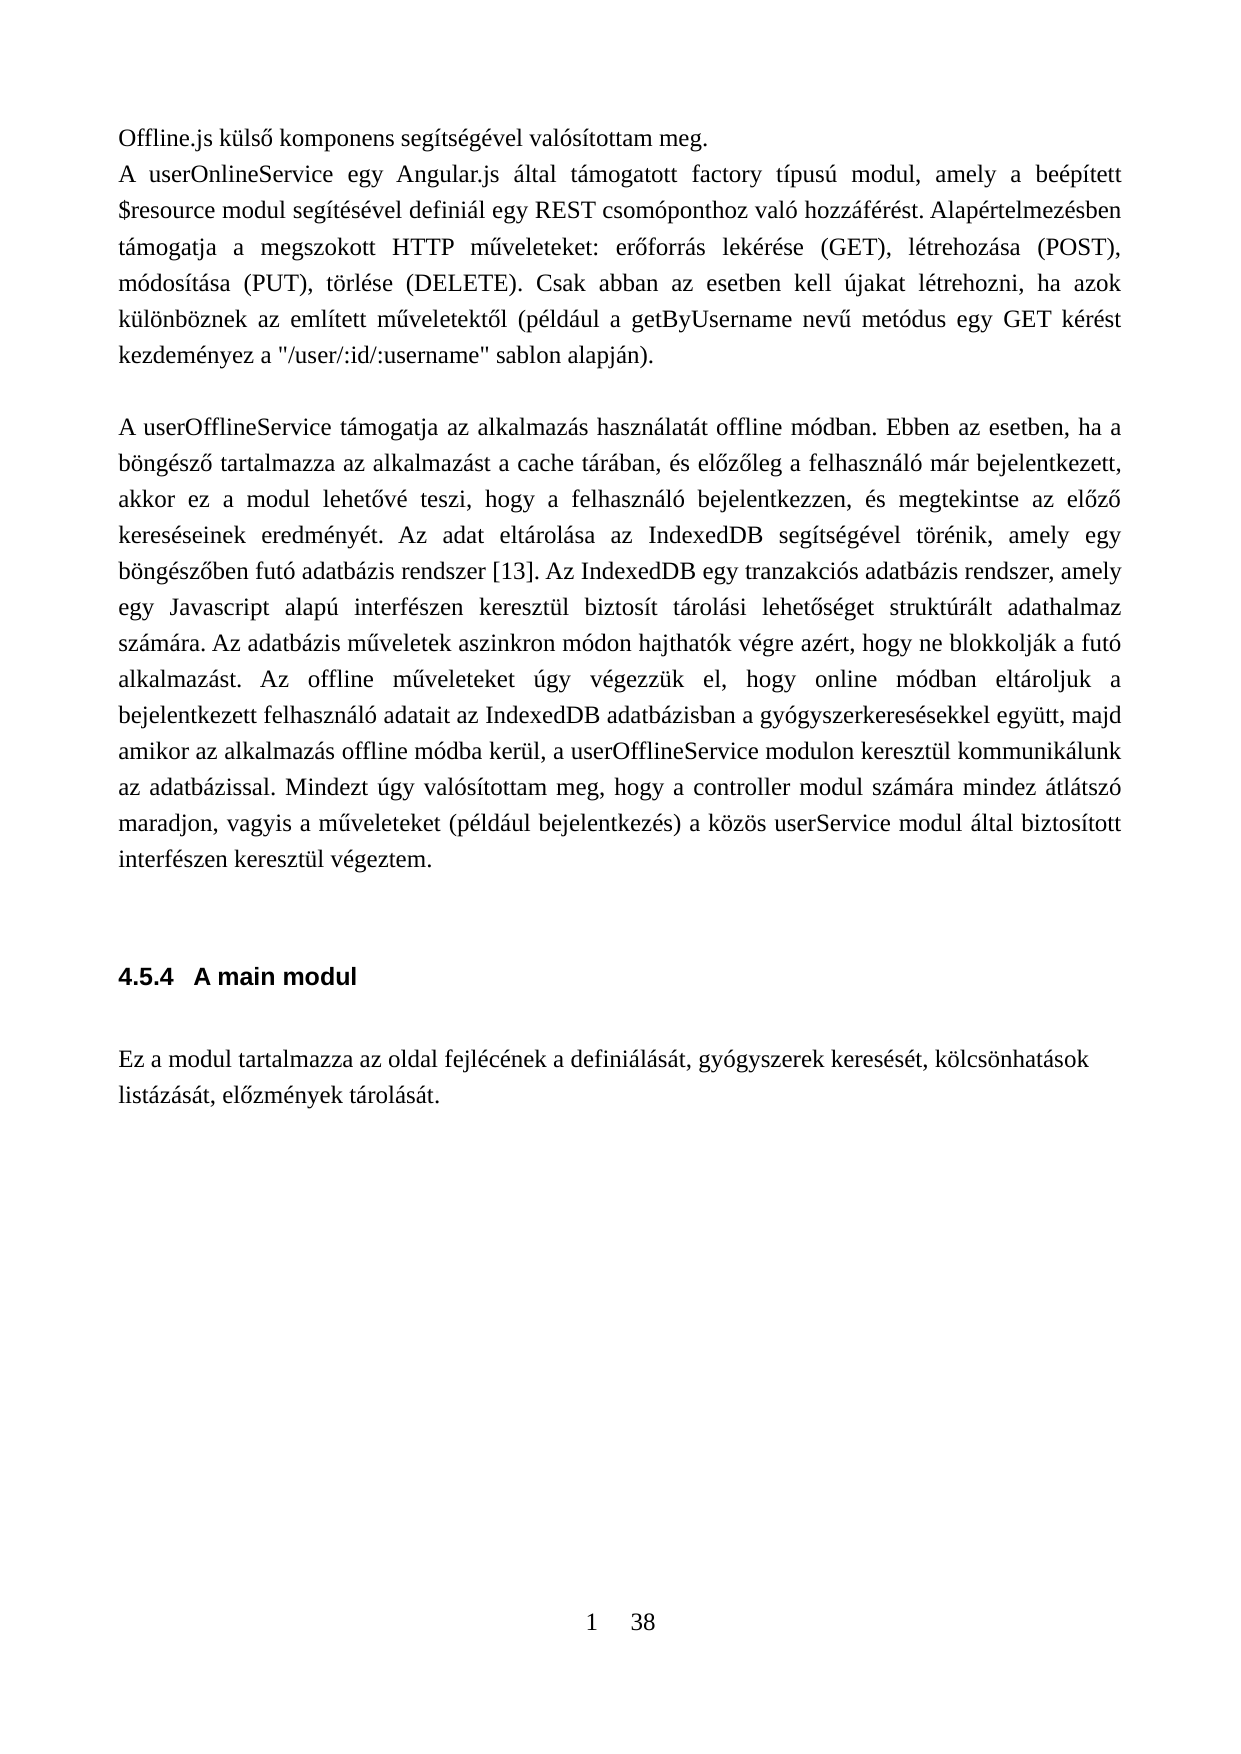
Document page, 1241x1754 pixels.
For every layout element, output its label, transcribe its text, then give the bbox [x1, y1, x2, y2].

subtitle Offline.js külső komponens segítségével valósítottam meg. [118, 118, 1122, 154]
subtitle A main modul [118, 962, 1122, 990]
subtitle Ez a modul tartalmazza az oldal fejlécének a definiálását, gyógyszerek keresését, kölcsönhatások listázását, előzmények tárolását. [118, 1039, 1122, 1111]
subtitle A userOnlineService egy Angular.js által támogatott factory típusú modul, amely a beépített $resource modul segítésével definiál egy REST csomóponthoz való hozzáférést. Alapértelmezésben támogatja a megszokott HTTP műveleteket: erőforrás lekérése (GET), létrehozása (POST), módosítása (PUT), törlése (DELETE). Csak abban az esetben kell újakat létrehozni, ha azok különböznek az említett műveletektől (például a getByUsername nevű metódus egy GET kérést kezdeményez a "/user/:id/:username" sablon alapján). [118, 154, 1122, 370]
subtitle A userOfflineService támogatja az alkalmazás használatát offline módban. Ebben az esetben, ha a böngésző tartalmazza az alkalmazást a cache tárában, és előzőleg a felhasználó már bejelentkezett, akkor ez a modul lehetővé teszi, hogy a felhasználó bejelentkezzen, és megtekintse az előző kereséseinek eredményét. Az adat eltárolása az IndexedDB segítségével törénik, amely egy böngészőben futó adatbázis rendszer [13]. Az IndexedDB egy tranzakciós adatbázis rendszer, amely egy Javascript alapú interfészen keresztül biztosít tárolási lehetőséget struktúrált adathalmaz számára. Az adatbázis műveletek aszinkron módon hajthatók végre azért, hogy ne blokkolják a futó alkalmazást. Az offline műveleteket úgy végezzük el, hogy online módban eltároljuk a bejelentkezett felhasználó adatait az IndexedDB adatbázisban a gyógyszerkeresésekkel együtt, majd amikor az alkalmazás offline módba kerül, a userOfflineService modulon keresztül kommunikálunk az adatbázissal. Mindezt úgy valósítottam meg, hogy a controller modul számára mindez átlátszó maradjon, vagyis a műveleteket (például bejelentkezés) a közös userService modul által biztosított interfészen keresztül végeztem. [118, 406, 1122, 875]
